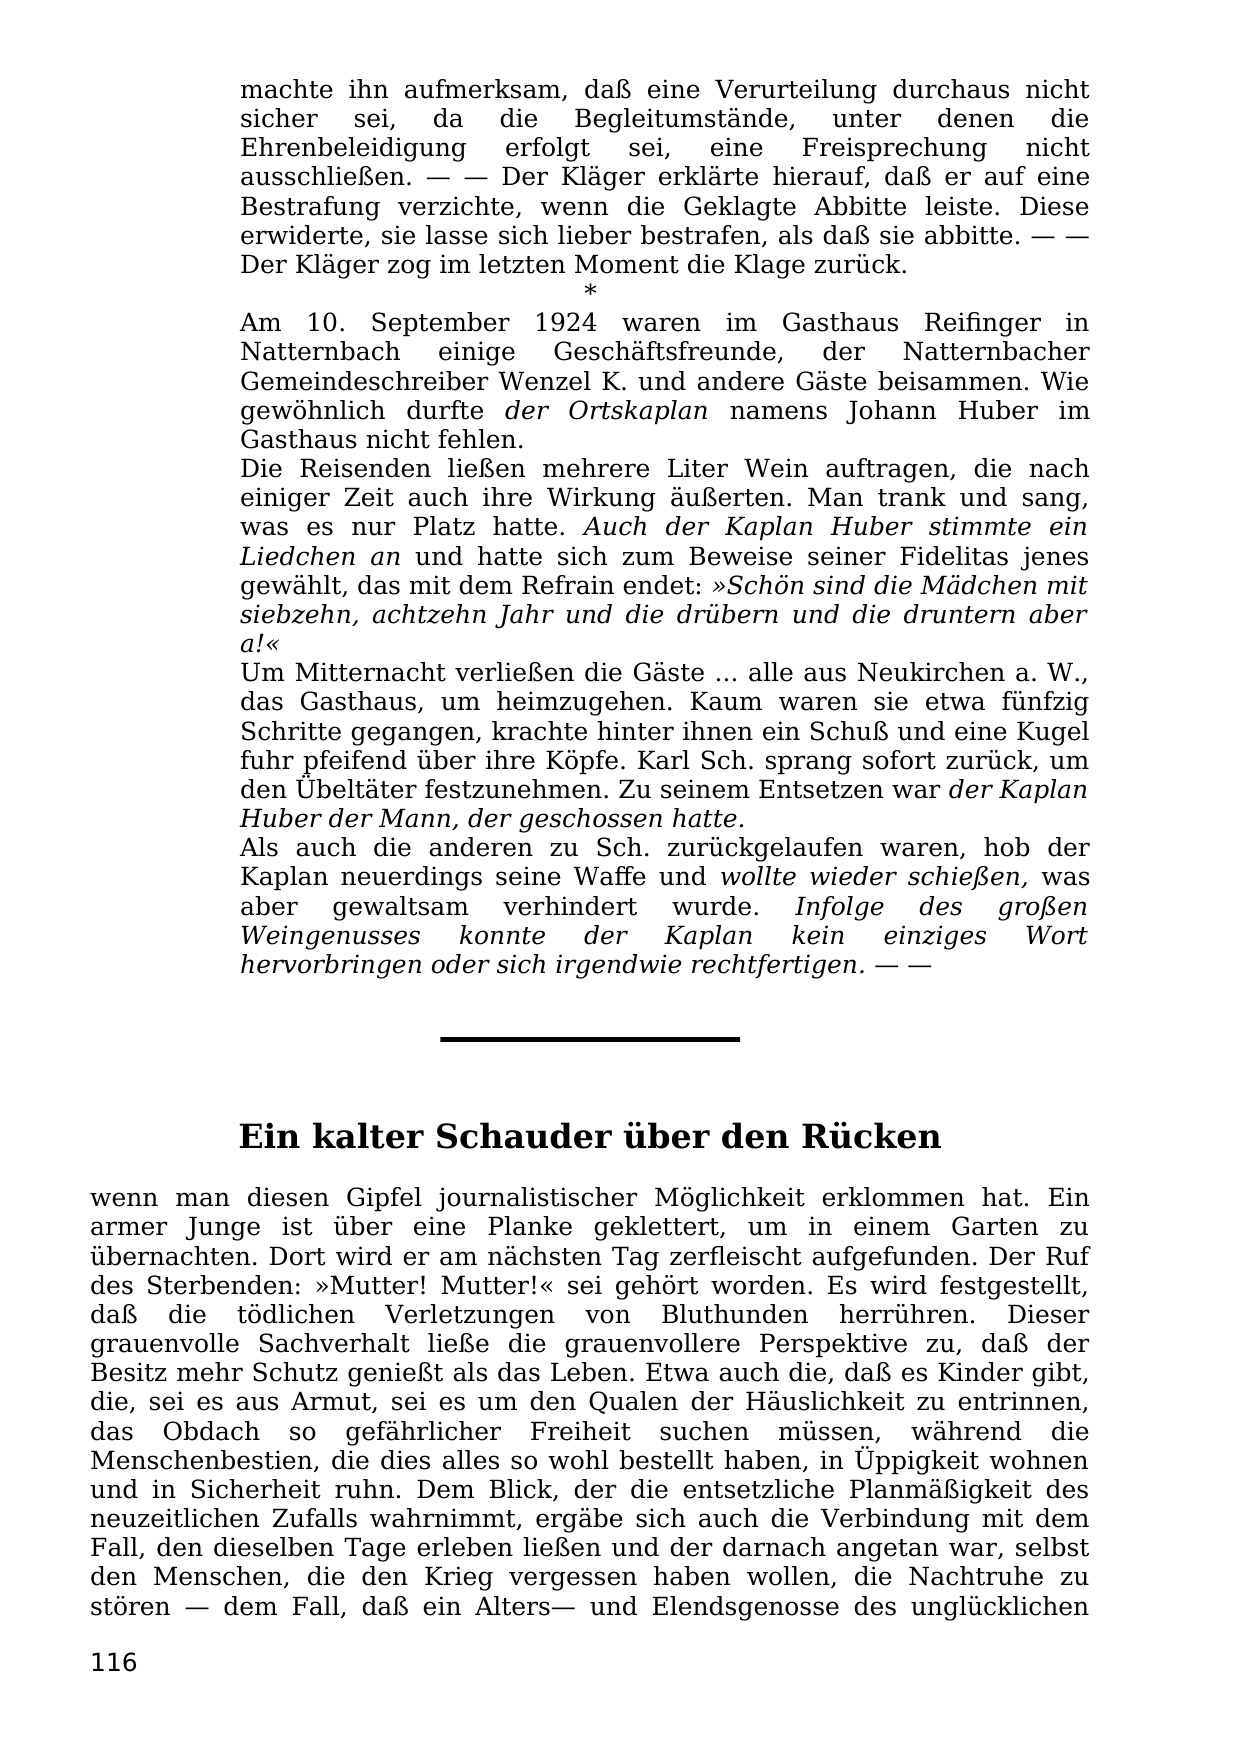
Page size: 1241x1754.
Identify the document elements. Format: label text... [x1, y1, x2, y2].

text Am 10. September 1924 waren im Gasthaus Reifinger in Natternbach einige Geschäftsfreunde, der Natternbacher Gemeindeschreiber Wenzel K. und andere Gäste beisammen. Wie gewöhnlich durfte der Ortskaplan namens Johann Huber im Gasthaus nicht fehlen. [240, 308, 1091, 454]
text Ein kalter Schauder über den Rücken [90, 1093, 1091, 1156]
text Die Reisenden ließen mehrere Liter Wein auftragen, die nach einiger Zeit auch ihre Wirkung äußerten. Man trank und sang, was es nur Platz hatte. Auch der Kaplan Huber stimmte ein Liedchen an und hatte sich zum Beweise seiner Fidelitas jenes gewählt, das mit dem Refrain endet: »Schön sind die Mädchen mit siebzehn, achtzehn Jahr und die drübern und die druntern aber a!« [240, 454, 1091, 658]
text * [90, 279, 1091, 308]
text Um Mitternacht verließen die Gäste ... alle aus Neukirchen a. W., das Gasthaus, um heimzugehen. Kaum waren sie etwa fünfzig Schritte gegangen, krachte hinter ihnen ein Schuß und eine Kugel fuhr pfeifend über ihre Köpfe. Karl Sch. sprang sofort zurück, um den Übeltäter festzunehmen. Zu seinem Entsetzen war der Kaplan Huber der Mann, der geschossen hatte. [240, 658, 1091, 833]
text Als auch die anderen zu Sch. zurückgelaufen waren, hob der Kaplan neuerdings seine Waffe und wollte wieder schießen, was aber gewaltsam verhindert wurde. Infolge des großen Weingenusses konnte der Kaplan kein einziges Wort hervorbringen oder sich irgendwie rechtfertigen. — — [240, 833, 1091, 979]
text wenn man diesen Gipfel journalistischer Möglichkeit erklommen hat. Ein armer Junge ist über eine Planke geklettert, um in einem Garten zu übernachten. Dort wird er am nächsten Tag zerfleischt aufgefunden. Der Ruf des Sterbenden: »Mutter! Mutter!« sei gehört worden. Es wird festgestellt, daß die tödlichen Verletzungen von Bluthunden herrühren. Dieser grauenvolle Sachverhalt ließe die grauenvollere Perspektive zu, daß der Besitz mehr Schutz genießt als das Leben. Etwa auch die, daß es Kinder gibt, die, sei es aus Armut, sei es um den Qualen der Häuslichkeit zu entrinnen, das Obdach so gefährlicher Freiheit suchen müssen, während die Menschenbestien, die dies alles so wohl bestellt haben, in Üppigkeit wohnen und in Sicherheit ruhn. Dem Blick, der die entsetzliche Planmäßigkeit des neuzeitlichen Zufalls wahrnimmt, ergäbe sich auch die Verbindung mit dem Fall, den dieselben Tage erleben ließen und der darnach angetan war, selbst den Menschen, die den Krieg vergessen haben wollen, die Nachtruhe zu stören — dem Fall, daß ein Alters— und Elendsgenosse des unglücklichen [90, 1156, 1091, 1621]
text machte ihn aufmerksam, daß eine Verurteilung durchaus nicht sicher sei, da die Begleitumstände, unter denen die Ehrenbeleidigung erfolgt sei, eine Freisprechung nicht ausschließen. — — Der Kläger erklärte hierauf, daß er auf eine Bestrafung verzichte, wenn die Geklagte Abbitte leiste. Diese erwiderte, sie lasse sich lieber bestrafen, als daß sie abbitte. — — Der Kläger zog im letzten Moment die Klage zurück. [240, 75, 1091, 279]
picture [440, 1037, 741, 1042]
